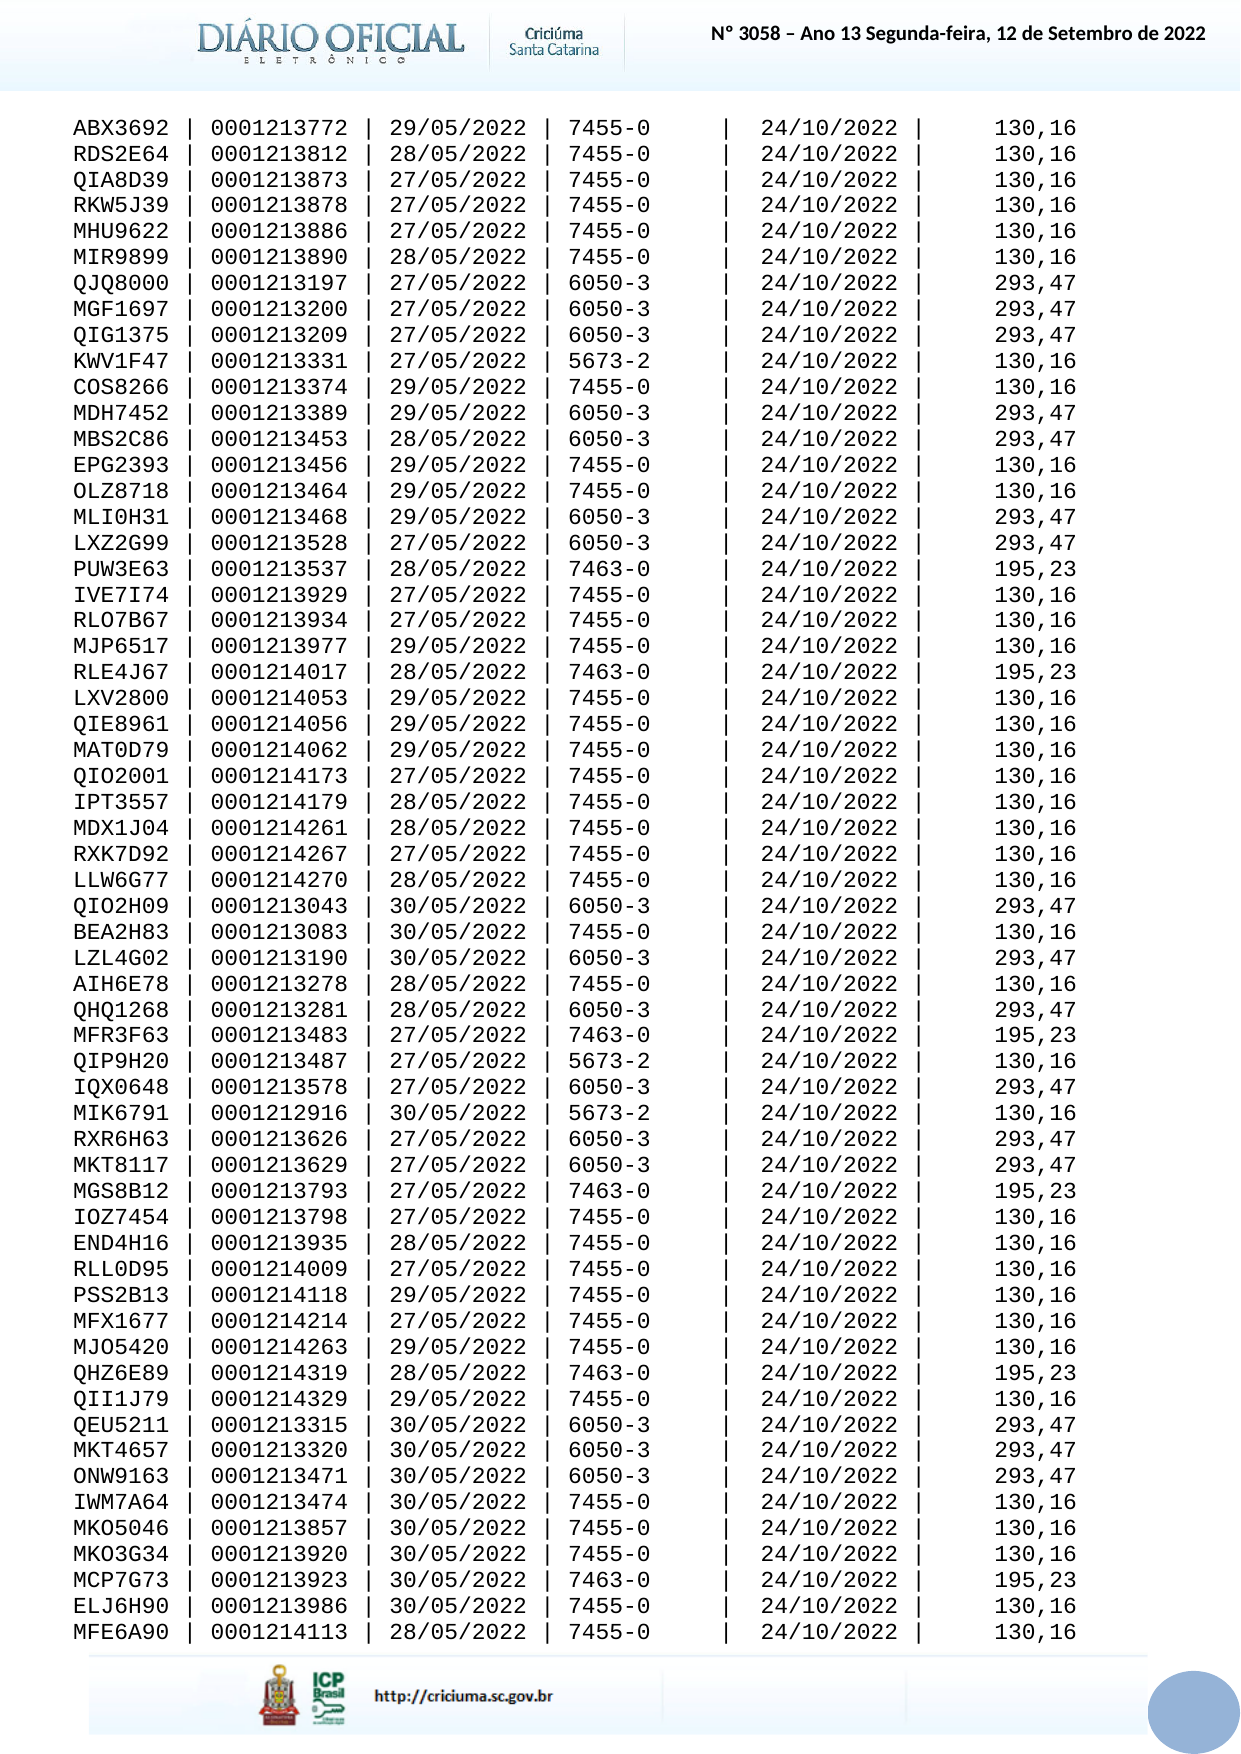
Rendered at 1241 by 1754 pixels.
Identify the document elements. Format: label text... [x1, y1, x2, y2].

text RLL0D95 | 0001214009 | 27/05/2022 | 7455-0 | 24/10/2022 | 130,16 [59, 1257, 1167, 1283]
text MFR3F63 | 0001213483 | 27/05/2022 | 7463-0 | 24/10/2022 | 195,23 [59, 1024, 1167, 1050]
text MIK6791 | 0001212916 | 30/05/2022 | 5673-2 | 24/10/2022 | 130,16 [59, 1102, 1167, 1128]
text MBS2C86 | 0001213453 | 28/05/2022 | 6050-3 | 24/10/2022 | 293,47 [59, 427, 1167, 453]
text PSS2B13 | 0001214118 | 29/05/2022 | 7455-0 | 24/10/2022 | 130,16 [59, 1283, 1167, 1309]
text QHZ6E89 | 0001214319 | 28/05/2022 | 7463-0 | 24/10/2022 | 195,23 [59, 1361, 1167, 1387]
text LLW6G77 | 0001214270 | 28/05/2022 | 7455-0 | 24/10/2022 | 130,16 [59, 868, 1167, 894]
text IPT3557 | 0001214179 | 28/05/2022 | 7455-0 | 24/10/2022 | 130,16 [59, 790, 1167, 816]
text BEA2H83 | 0001213083 | 30/05/2022 | 7455-0 | 24/10/2022 | 130,16 [59, 920, 1167, 946]
text QEU5211 | 0001213315 | 30/05/2022 | 6050-3 | 24/10/2022 | 293,47 [59, 1413, 1167, 1439]
text OLZ8718 | 0001213464 | 29/05/2022 | 7455-0 | 24/10/2022 | 130,16 [59, 479, 1167, 505]
text RDS2E64 | 0001213812 | 28/05/2022 | 7455-0 | 24/10/2022 | 130,16 [59, 142, 1167, 168]
text QIO2H09 | 0001213043 | 30/05/2022 | 6050-3 | 24/10/2022 | 293,47 [59, 894, 1167, 920]
text MKT8117 | 0001213629 | 27/05/2022 | 6050-3 | 24/10/2022 | 293,47 [59, 1153, 1167, 1179]
text ONW9163 | 0001213471 | 30/05/2022 | 6050-3 | 24/10/2022 | 293,47 [59, 1465, 1167, 1491]
text IWM7A64 | 0001213474 | 30/05/2022 | 7455-0 | 24/10/2022 | 130,16 [59, 1491, 1167, 1517]
text AIH6E78 | 0001213278 | 28/05/2022 | 7455-0 | 24/10/2022 | 130,16 [59, 972, 1167, 998]
text PUW3E63 | 0001213537 | 28/05/2022 | 7463-0 | 24/10/2022 | 195,23 [59, 557, 1167, 583]
text QIO2001 | 0001214173 | 27/05/2022 | 7455-0 | 24/10/2022 | 130,16 [59, 764, 1167, 790]
text RLO7B67 | 0001213934 | 27/05/2022 | 7455-0 | 24/10/2022 | 130,16 [59, 609, 1167, 635]
text MFX1677 | 0001214214 | 27/05/2022 | 7455-0 | 24/10/2022 | 130,16 [59, 1309, 1167, 1335]
text RLE4J67 | 0001214017 | 28/05/2022 | 7463-0 | 24/10/2022 | 195,23 [59, 661, 1167, 687]
text MKT4657 | 0001213320 | 30/05/2022 | 6050-3 | 24/10/2022 | 293,47 [59, 1439, 1167, 1465]
text MFE6A90 | 0001214113 | 28/05/2022 | 7455-0 | 24/10/2022 | 130,16 [59, 1620, 1167, 1646]
text QHQ1268 | 0001213281 | 28/05/2022 | 6050-3 | 24/10/2022 | 293,47 [59, 998, 1167, 1024]
text ABX3692 | 0001213772 | 29/05/2022 | 7455-0 | 24/10/2022 | 130,16 [59, 116, 1167, 142]
text QIP9H20 | 0001213487 | 27/05/2022 | 5673-2 | 24/10/2022 | 130,16 [59, 1050, 1167, 1076]
text MCP7G73 | 0001213923 | 30/05/2022 | 7463-0 | 24/10/2022 | 195,23 [59, 1568, 1167, 1594]
text QJQ8000 | 0001213197 | 27/05/2022 | 6050-3 | 24/10/2022 | 293,47 [59, 272, 1167, 298]
text LZL4G02 | 0001213190 | 30/05/2022 | 6050-3 | 24/10/2022 | 293,47 [59, 946, 1167, 972]
text MJO5420 | 0001214263 | 29/05/2022 | 7455-0 | 24/10/2022 | 130,16 [59, 1335, 1167, 1361]
text MKO5046 | 0001213857 | 30/05/2022 | 7455-0 | 24/10/2022 | 130,16 [59, 1517, 1167, 1543]
text IOZ7454 | 0001213798 | 27/05/2022 | 7455-0 | 24/10/2022 | 130,16 [59, 1205, 1167, 1231]
text QIE8961 | 0001214056 | 29/05/2022 | 7455-0 | 24/10/2022 | 130,16 [59, 713, 1167, 738]
text LXZ2G99 | 0001213528 | 27/05/2022 | 6050-3 | 24/10/2022 | 293,47 [59, 531, 1167, 557]
text QIA8D39 | 0001213873 | 27/05/2022 | 7455-0 | 24/10/2022 | 130,16 [59, 168, 1167, 194]
text MIR9899 | 0001213890 | 28/05/2022 | 7455-0 | 24/10/2022 | 130,16 [59, 246, 1167, 272]
text MDH7452 | 0001213389 | 29/05/2022 | 6050-3 | 24/10/2022 | 293,47 [59, 401, 1167, 427]
text RKW5J39 | 0001213878 | 27/05/2022 | 7455-0 | 24/10/2022 | 130,16 [59, 194, 1167, 220]
text IQX0648 | 0001213578 | 27/05/2022 | 6050-3 | 24/10/2022 | 293,47 [59, 1076, 1167, 1102]
text MGS8B12 | 0001213793 | 27/05/2022 | 7463-0 | 24/10/2022 | 195,23 [59, 1179, 1167, 1205]
text IVE7I74 | 0001213929 | 27/05/2022 | 7455-0 | 24/10/2022 | 130,16 [59, 583, 1167, 609]
text MLI0H31 | 0001213468 | 29/05/2022 | 6050-3 | 24/10/2022 | 293,47 [59, 505, 1167, 531]
text KWV1F47 | 0001213331 | 27/05/2022 | 5673-2 | 24/10/2022 | 130,16 [59, 349, 1167, 375]
text EPG2393 | 0001213456 | 29/05/2022 | 7455-0 | 24/10/2022 | 130,16 [59, 453, 1167, 479]
text RXK7D92 | 0001214267 | 27/05/2022 | 7455-0 | 24/10/2022 | 130,16 [59, 842, 1167, 868]
text MGF1697 | 0001213200 | 27/05/2022 | 6050-3 | 24/10/2022 | 293,47 [59, 298, 1167, 323]
text RXR6H63 | 0001213626 | 27/05/2022 | 6050-3 | 24/10/2022 | 293,47 [59, 1128, 1167, 1153]
text LXV2800 | 0001214053 | 29/05/2022 | 7455-0 | 24/10/2022 | 130,16 [59, 687, 1167, 713]
text MHU9622 | 0001213886 | 27/05/2022 | 7455-0 | 24/10/2022 | 130,16 [59, 220, 1167, 246]
text COS8266 | 0001213374 | 29/05/2022 | 7455-0 | 24/10/2022 | 130,16 [59, 375, 1167, 401]
text MJP6517 | 0001213977 | 29/05/2022 | 7455-0 | 24/10/2022 | 130,16 [59, 635, 1167, 661]
text END4H16 | 0001213935 | 28/05/2022 | 7455-0 | 24/10/2022 | 130,16 [59, 1231, 1167, 1257]
text ELJ6H90 | 0001213986 | 30/05/2022 | 7455-0 | 24/10/2022 | 130,16 [59, 1594, 1167, 1620]
text QII1J79 | 0001214329 | 29/05/2022 | 7455-0 | 24/10/2022 | 130,16 [59, 1387, 1167, 1413]
text MDX1J04 | 0001214261 | 28/05/2022 | 7455-0 | 24/10/2022 | 130,16 [59, 816, 1167, 842]
text MKO3G34 | 0001213920 | 30/05/2022 | 7455-0 | 24/10/2022 | 130,16 [59, 1543, 1167, 1568]
text QIG1375 | 0001213209 | 27/05/2022 | 6050-3 | 24/10/2022 | 293,47 [59, 323, 1167, 349]
text MAT0D79 | 0001214062 | 29/05/2022 | 7455-0 | 24/10/2022 | 130,16 [59, 738, 1167, 764]
